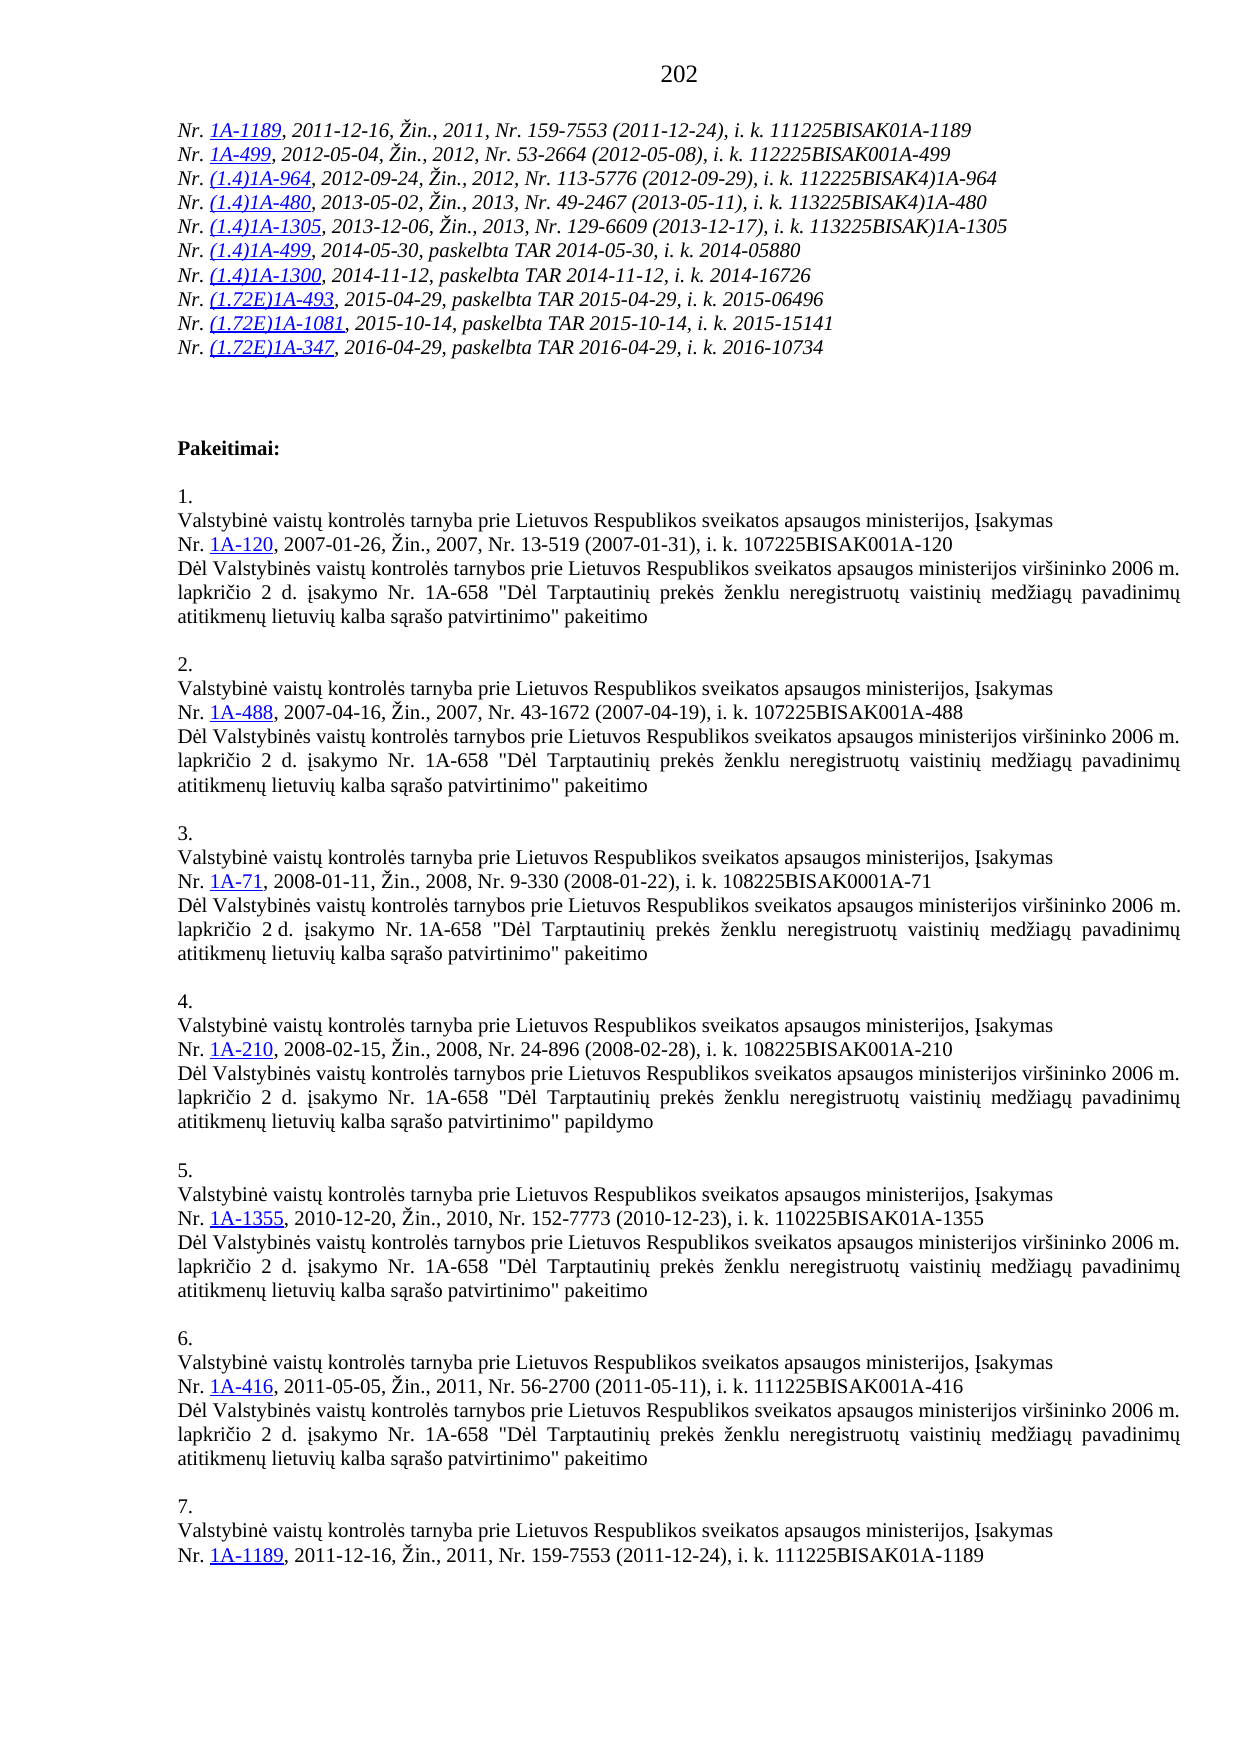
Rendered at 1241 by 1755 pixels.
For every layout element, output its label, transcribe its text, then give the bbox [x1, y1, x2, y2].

text 1. [177, 484, 1181, 508]
text Valstybinė vaistų kontrolės tarnyba prie Lietuvos Respublikos sveikatos apsaugos ministerijos, Įsakymas [177, 676, 1181, 700]
text Nr. 1A-1189, 2011-12-16, Žin., 2011, Nr. 159-7553 (2011-12-24), i. k. 111225BISAK01A-1189 [177, 1542, 1181, 1567]
text Nr. (1.4)1A-1300, 2014-11-12, paskelbta TAR 2014-11-12, i. k. 2014-16726 [177, 262, 1181, 287]
text 4. [177, 989, 1181, 1013]
text 3. [177, 821, 1181, 845]
text Nr. 1A-120, 2007-01-26, Žin., 2007, Nr. 13-519 (2007-01-31), i. k. 107225BISAK001A-120 [177, 532, 1181, 556]
text Nr. (1.72E)1A-1081, 2015-10-14, paskelbta TAR 2015-10-14, i. k. 2015-15141 [177, 311, 1181, 335]
text Valstybinė vaistų kontrolės tarnyba prie Lietuvos Respublikos sveikatos apsaugos ministerijos, Įsakymas [177, 1518, 1181, 1542]
text 5. [177, 1157, 1181, 1182]
text Dėl Valstybinės vaistų kontrolės tarnybos prie Lietuvos Respublikos sveikatos apsaugos ministerijos viršininko 2006 m. lapkričio 2 d. įsakymo Nr. 1A-658 "Dėl Tarptautinių prekės ženklu neregistruotų vaistinių medžiagų pavadinimų atitikmenų lietuvių kalba sąrašo patvirtinimo" pakeitimo [177, 1230, 1181, 1302]
text Nr. (1.4)1A-964, 2012-09-24, Žin., 2012, Nr. 113-5776 (2012-09-29), i. k. 112225BISAK4)1A-964 [177, 166, 1181, 190]
text Valstybinė vaistų kontrolės tarnyba prie Lietuvos Respublikos sveikatos apsaugos ministerijos, Įsakymas [177, 508, 1181, 532]
text Nr. 1A-71, 2008-01-11, Žin., 2008, Nr. 9-330 (2008-01-22), i. k. 108225BISAK0001A-71 [177, 869, 1181, 893]
text Dėl Valstybinės vaistų kontrolės tarnybos prie Lietuvos Respublikos sveikatos apsaugos ministerijos viršininko 2006 m. lapkričio 2 d. įsakymo Nr. 1A-658 "Dėl Tarptautinių prekės ženklu neregistruotų vaistinių medžiagų pavadinimų atitikmenų lietuvių kalba sąrašo patvirtinimo" pakeitimo [177, 724, 1181, 797]
text Dėl Valstybinės vaistų kontrolės tarnybos prie Lietuvos Respublikos sveikatos apsaugos ministerijos viršininko 2006 m. lapkričio 2 d. įsakymo Nr. 1A-658 "Dėl Tarptautinių prekės ženklu neregistruotų vaistinių medžiagų pavadinimų atitikmenų lietuvių kalba sąrašo patvirtinimo" pakeitimo [177, 893, 1181, 965]
text Nr. 1A-1189, 2011-12-16, Žin., 2011, Nr. 159-7553 (2011-12-24), i. k. 111225BISAK01A-1189 [177, 118, 1181, 142]
text Nr. 1A-1355, 2010-12-20, Žin., 2010, Nr. 152-7773 (2010-12-23), i. k. 110225BISAK01A-1355 [177, 1206, 1181, 1230]
text Valstybinė vaistų kontrolės tarnyba prie Lietuvos Respublikos sveikatos apsaugos ministerijos, Įsakymas [177, 1013, 1181, 1037]
text Nr. 1A-488, 2007-04-16, Žin., 2007, Nr. 43-1672 (2007-04-19), i. k. 107225BISAK001A-488 [177, 700, 1181, 724]
text Nr. (1.4)1A-480, 2013-05-02, Žin., 2013, Nr. 49-2467 (2013-05-11), i. k. 113225BISAK4)1A-480 [177, 190, 1181, 214]
text Nr. 1A-416, 2011-05-05, Žin., 2011, Nr. 56-2700 (2011-05-11), i. k. 111225BISAK001A-416 [177, 1374, 1181, 1398]
text Pakeitimai: [177, 436, 1181, 460]
text 6. [177, 1326, 1181, 1350]
text 2. [177, 652, 1181, 676]
text Valstybinė vaistų kontrolės tarnyba prie Lietuvos Respublikos sveikatos apsaugos ministerijos, Įsakymas [177, 1350, 1181, 1374]
text Nr. 1A-499, 2012-05-04, Žin., 2012, Nr. 53-2664 (2012-05-08), i. k. 112225BISAK001A-499 [177, 142, 1181, 166]
text Nr. (1.72E)1A-347, 2016-04-29, paskelbta TAR 2016-04-29, i. k. 2016-10734 [177, 335, 1181, 359]
text Dėl Valstybinės vaistų kontrolės tarnybos prie Lietuvos Respublikos sveikatos apsaugos ministerijos viršininko 2006 m. lapkričio 2 d. įsakymo Nr. 1A-658 "Dėl Tarptautinių prekės ženklu neregistruotų vaistinių medžiagų pavadinimų atitikmenų lietuvių kalba sąrašo patvirtinimo" papildymo [177, 1061, 1181, 1133]
text Dėl Valstybinės vaistų kontrolės tarnybos prie Lietuvos Respublikos sveikatos apsaugos ministerijos viršininko 2006 m. lapkričio 2 d. įsakymo Nr. 1A-658 "Dėl Tarptautinių prekės ženklu neregistruotų vaistinių medžiagų pavadinimų atitikmenų lietuvių kalba sąrašo patvirtinimo" pakeitimo [177, 556, 1181, 628]
text Valstybinė vaistų kontrolės tarnyba prie Lietuvos Respublikos sveikatos apsaugos ministerijos, Įsakymas [177, 1182, 1181, 1206]
text Valstybinė vaistų kontrolės tarnyba prie Lietuvos Respublikos sveikatos apsaugos ministerijos, Įsakymas [177, 845, 1181, 869]
text Nr. (1.72E)1A-493, 2015-04-29, paskelbta TAR 2015-04-29, i. k. 2015-06496 [177, 287, 1181, 311]
text Nr. 1A-210, 2008-02-15, Žin., 2008, Nr. 24-896 (2008-02-28), i. k. 108225BISAK001A-210 [177, 1037, 1181, 1061]
text 7. [177, 1494, 1181, 1518]
text Nr. (1.4)1A-1305, 2013-12-06, Žin., 2013, Nr. 129-6609 (2013-12-17), i. k. 113225BISAK)1A-1305 [177, 214, 1181, 238]
text Dėl Valstybinės vaistų kontrolės tarnybos prie Lietuvos Respublikos sveikatos apsaugos ministerijos viršininko 2006 m. lapkričio 2 d. įsakymo Nr. 1A-658 "Dėl Tarptautinių prekės ženklu neregistruotų vaistinių medžiagų pavadinimų atitikmenų lietuvių kalba sąrašo patvirtinimo" pakeitimo [177, 1398, 1181, 1470]
text Nr. (1.4)1A-499, 2014-05-30, paskelbta TAR 2014-05-30, i. k. 2014-05880 [177, 238, 1181, 262]
